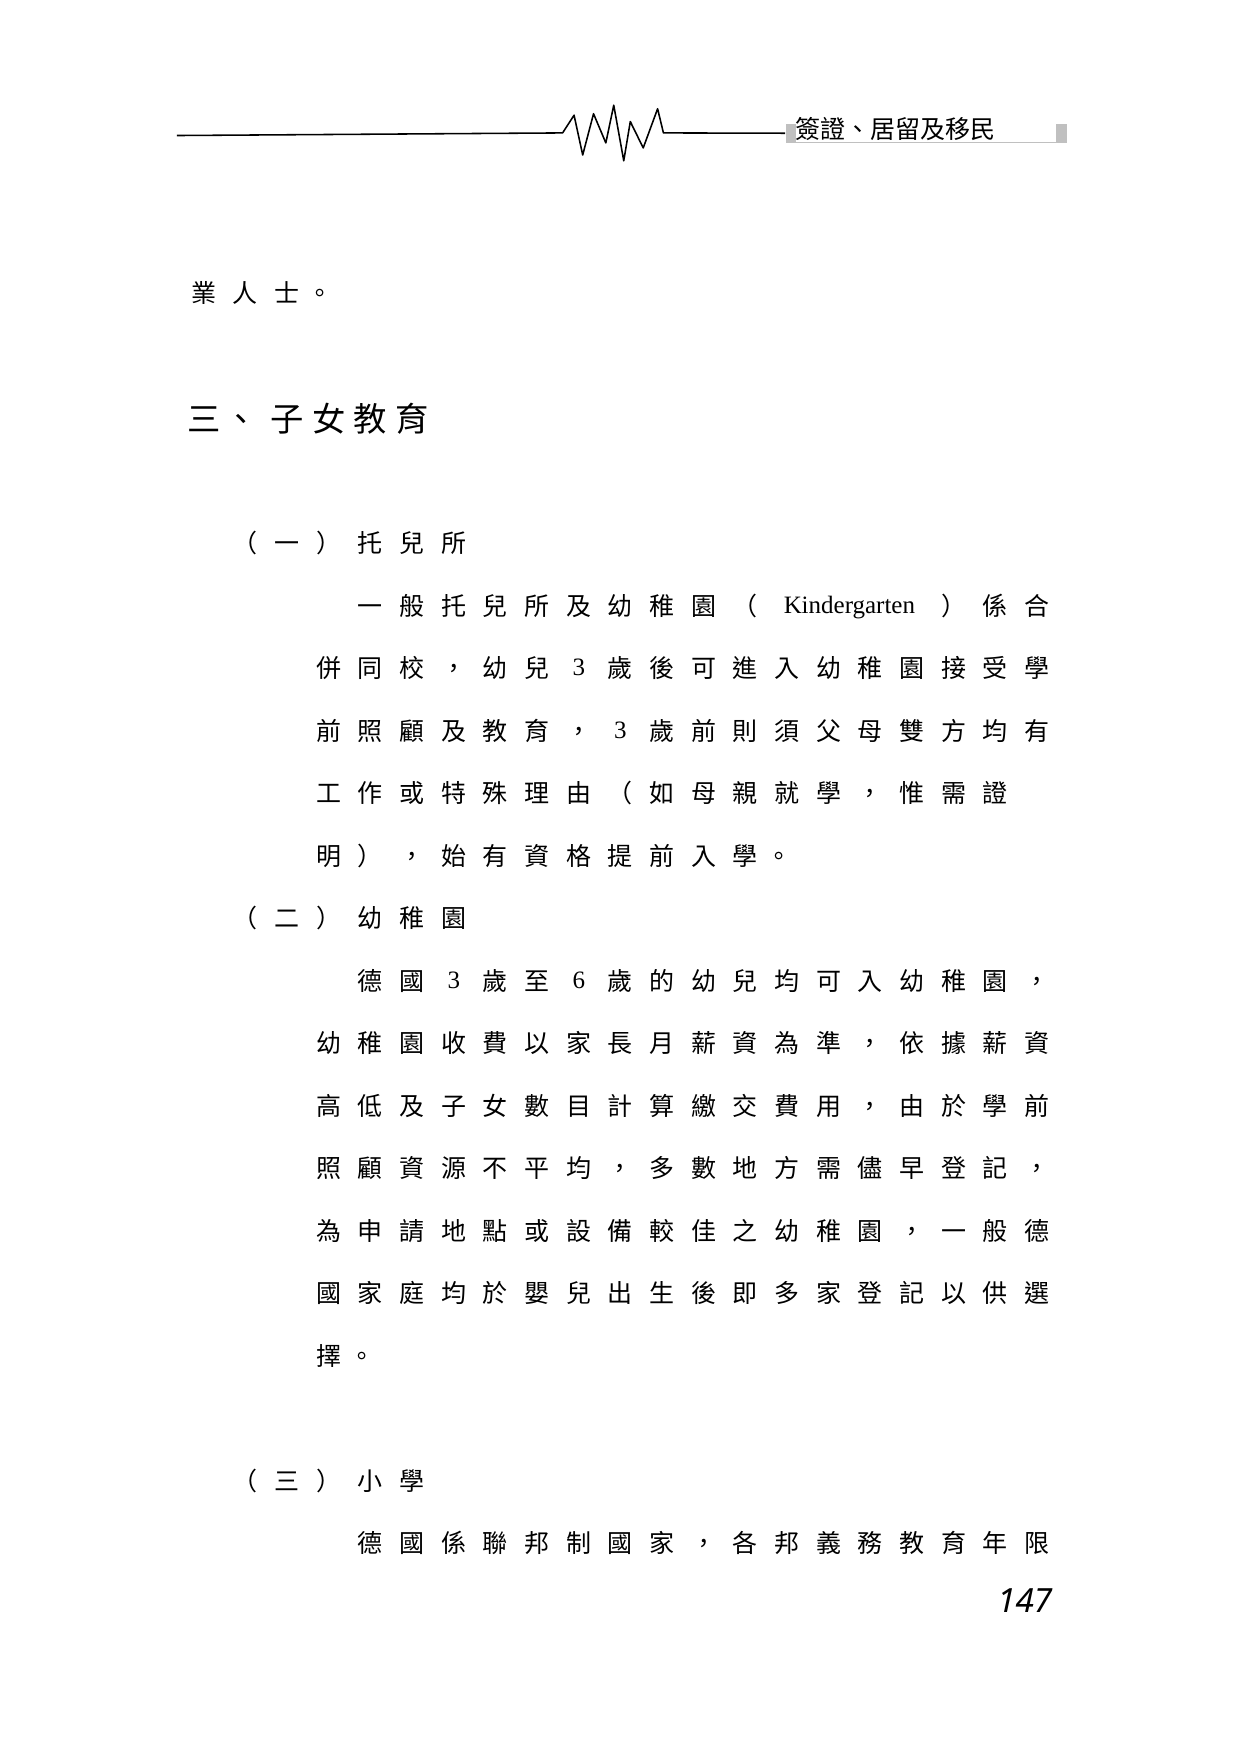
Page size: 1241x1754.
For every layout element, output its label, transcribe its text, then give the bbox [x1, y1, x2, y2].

text 德國3歲至6歲的幼兒均可入幼稚園，幼稚園收費以家長月薪資為準，依據薪資高低及子女數目計算繳交費用，由於學前照顧資源不平均，多數地方需儘早登記，為申請地點或設備較佳之幼稚園，一般德國家庭均於嬰兒出生後即多家登記以供選擇。 [281, 938, 1058, 1375]
text 三、子女教育 [183, 375, 1058, 438]
text 業人士。 [183, 250, 1058, 313]
text 德國係聯邦制國家，各邦義務教育年限 [281, 1500, 1058, 1563]
text （一）托兒所 [207, 500, 1058, 563]
text （二）幼稚園 [207, 875, 1058, 938]
text （三）小學 [207, 1438, 1058, 1500]
text 一般托兒所及幼稚園（Kindergarten）係合併同校，幼兒3歲後可進入幼稚園接受學前照顧及教育，3歲前則須父母雙方均有工作或特殊理由（如母親就學，惟需證明），始有資格提前入學。 [281, 563, 1058, 875]
